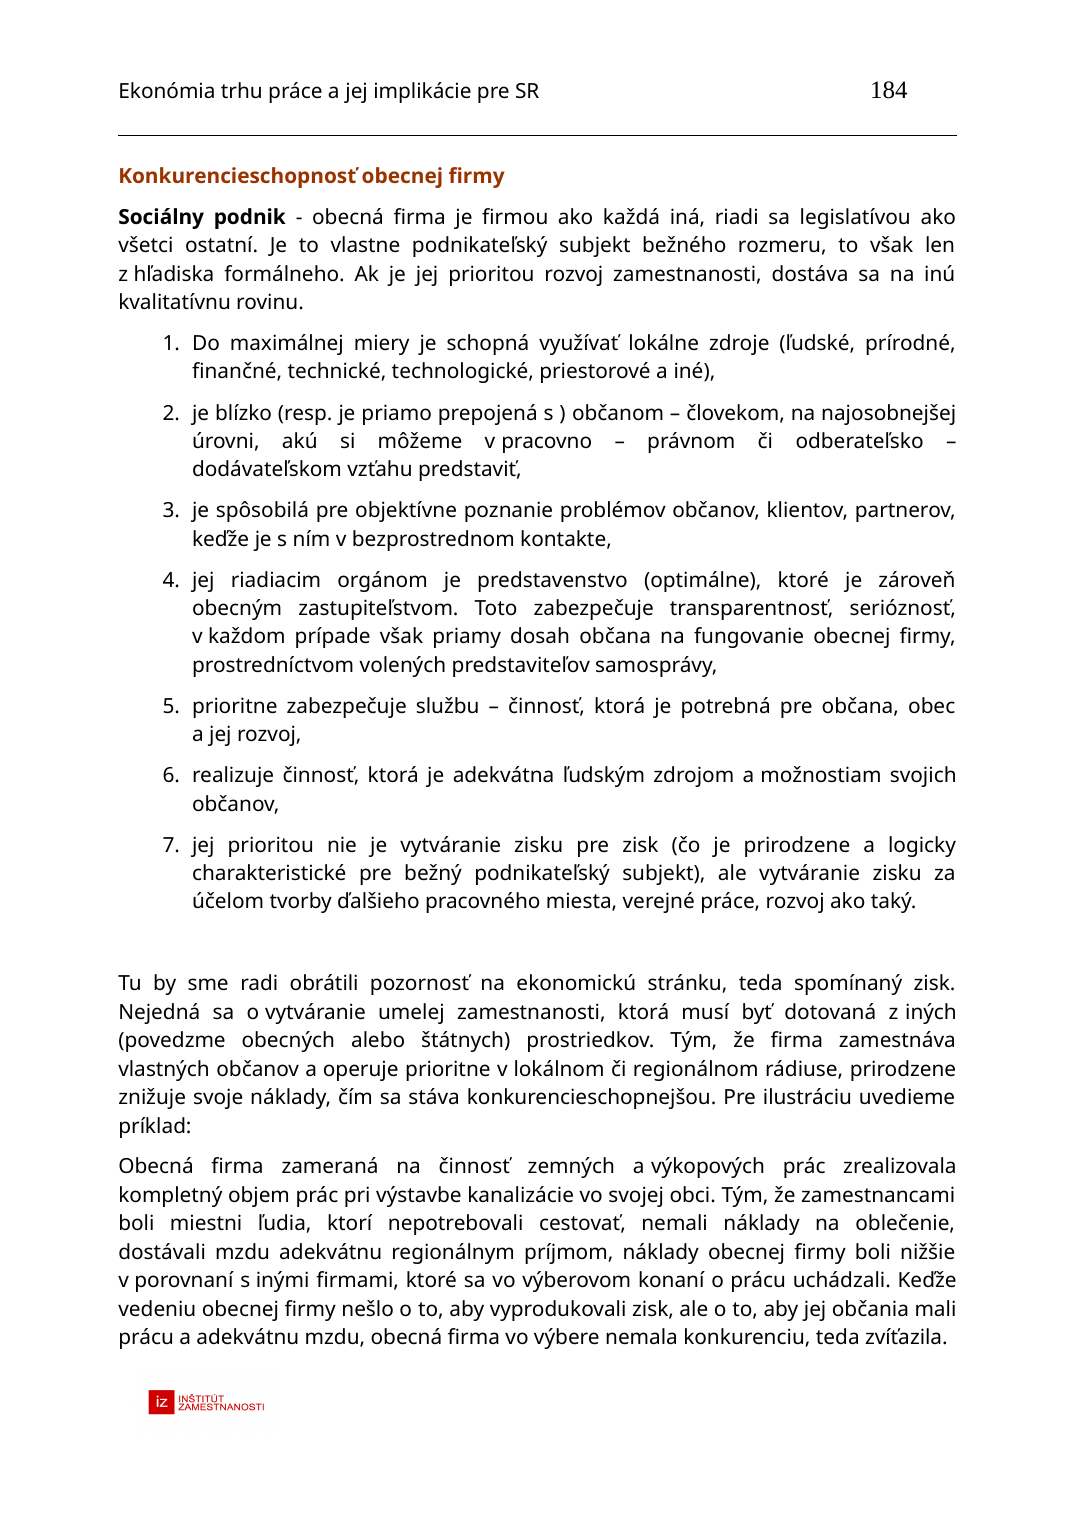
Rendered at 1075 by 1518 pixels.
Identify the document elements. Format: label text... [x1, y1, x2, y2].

list je spôsobilá pre objektívne poznanie problémov občanov, klientov, partnerov, keďže je s ním v bezprostrednom kontakte, [162, 495, 957, 552]
list prioritne zabezpečuje službu – činnosť, ktorá je potrebná pre občana, obec a jej rozvoj, [162, 691, 957, 748]
list realizuje činnosť, ktorá je adekvátna ľudským zdrojom a možnostiam svojich občanov, [162, 760, 957, 817]
list jej prioritou nie je vytváranie zisku pre zisk (čo je prirodzene a logicky charakteristické pre bežný podnikateľský subjekt), ale vytváranie zisku za účelom tvorby ďalšieho pracovného miesta, verejné práce, rozvoj ako taký. [162, 830, 957, 915]
list je blízko (resp. je priamo prepojená s ) občanom – človekom, na najosobnejšej úrovni, akú si môžeme v pracovno – právnom či odberateľsko – dodávateľskom vzťahu predstaviť, [162, 398, 957, 483]
subtitle Konkurencieschopnosť obecnej firmy [118, 161, 957, 189]
picture [134, 1370, 278, 1434]
text Obecná firma zameraná na činnosť zemných a výkopových prác zrealizovala kompletný objem prác pri výstavbe kanalizácie vo svojej obci. Tým, že zamestnancami boli miestni ľudia, ktorí nepotrebovali cestovať, nemali náklady na oblečenie, dostávali mzdu adekvátnu regionálnym príjmom, náklady obecnej firmy boli nižšie v porovnaní s inými firmami, ktoré sa vo výberovom konaní o prácu uchádzali. Keďže vedeniu obecnej firmy nešlo o to, aby vyprodukovali zisk, ale o to, aby jej občania mali prácu a adekvátnu mzdu, obecná firma vo výbere nemala konkurenciu, teda zvíťazila. [118, 1152, 957, 1351]
text Tu by sme radi obrátili pozornosť na ekonomickú stránku, teda spomínaný zisk. Nejedná sa o vytváranie umelej zamestnanosti, ktorá musí byť dotovaná z iných (povedzme obecných alebo štátnych) prostriedkov. Tým, že firma zamestnáva vlastných občanov a operuje prioritne v lokálnom či regionálnom rádiuse, prirodzene znižuje svoje náklady, čím sa stáva konkurencieschopnejšou. Pre ilustráciu uvedieme príklad: [118, 968, 957, 1139]
text Sociálny podnik - obecná firma je firmou ako každá iná, riadi sa legislatívou ako všetci ostatní. Je to vlastne podnikateľský subjekt bežného rozmeru, to však len z hľadiska formálneho. Ak je jej prioritou rozvoj zamestnanosti, dostáva sa na inú kvalitatívnu rovinu. [118, 202, 957, 316]
list Do maximálnej miery je schopná využívať lokálne zdroje (ľudské, prírodné, finančné, technické, technologické, priestorové a iné), [162, 328, 957, 385]
list jej riadiacim orgánom je predstavenstvo (optimálne), ktoré je zároveň obecným zastupiteľstvom. Toto zabezpečuje transparentnosť, serióznosť, v každom prípade však priamy dosah občana na fungovanie obecnej firmy, prostredníctvom volených predstaviteľov samosprávy, [162, 565, 957, 678]
